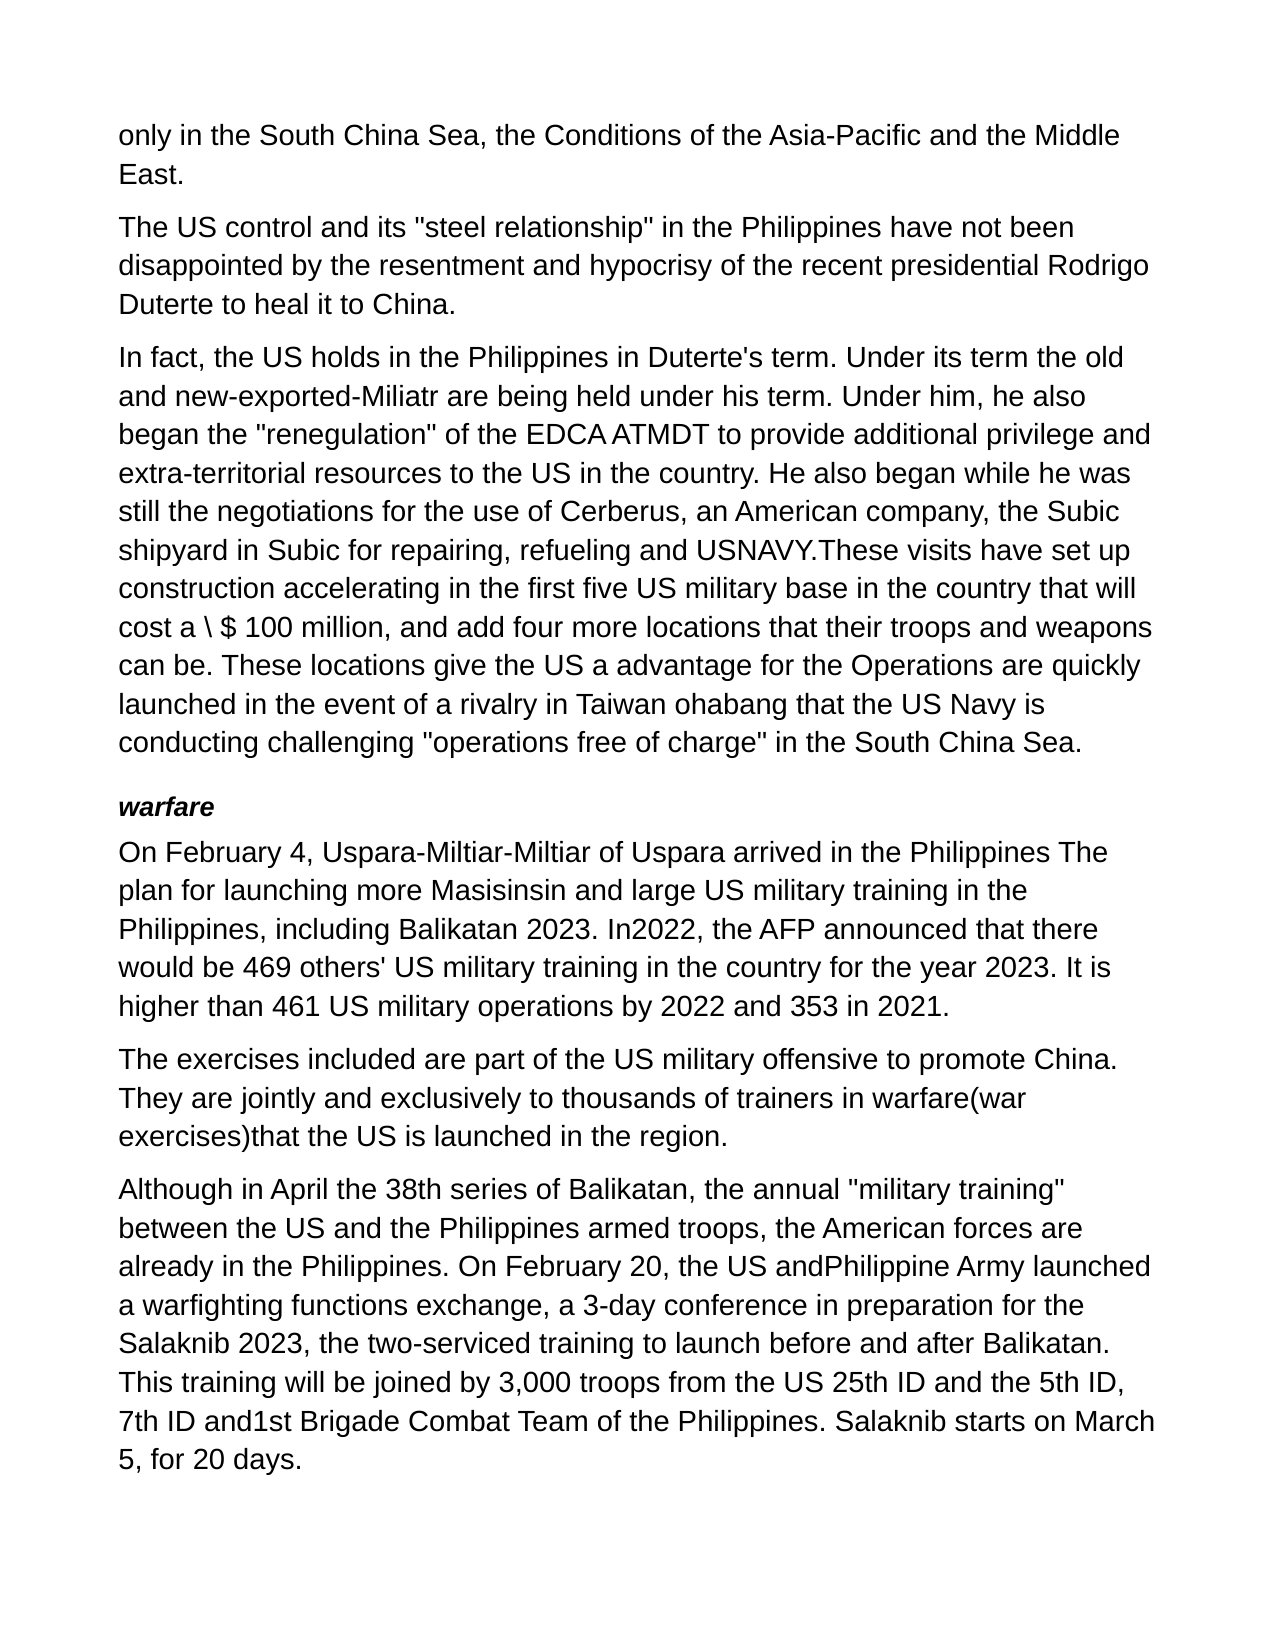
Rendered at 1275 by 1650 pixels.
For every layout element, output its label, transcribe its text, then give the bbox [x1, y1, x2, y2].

text Although in April the 38th series of Balikatan, the annual "military training" between the US and the Philippines armed troops, the American forces are already in the Philippines. On February 20, the US andPhilippine Army launched a warfighting functions exchange, a 3-day conference in preparation for the Salaknib 2023, the two-serviced training to launch before and after Balikatan. This training will be joined by 3,000 troops from the US 25th ID and the 5th ID, 7th ID and1st Brigade Combat Team of the Philippines. Salaknib starts on March 5, for 20 days. [118, 1172, 1157, 1476]
text In fact, the US holds in the Philippines in Duterte's term. Under its term the old and new-exported-Miliatr are being held under his term. Under him, he also began the "renegulation" of the EDCA ATMDT to provide additional privilege and extra-territorial resources to the US in the country. He also began while he was still the negotiations for the use of Cerberus, an American company, the Subic shipyard in Subic for repairing, refueling and USNAVY.These visits have set up construction accelerating in the first five US military base in the country that will cost a \ $ 100 million, and add four more locations that their troops and weapons can be. These locations give the US a advantage for the Operations are quickly launched in the event of a rivalry in Taiwan ohabang that the US Navy is conducting challenging "operations free of charge" in the South China Sea. [118, 340, 1157, 759]
text The exercises included are part of the US military offensive to promote China. They are jointly and exclusively to thousands of trainers in warfare(war exercises)that the US is launched in the region. [118, 1042, 1157, 1153]
subtitle warfare [118, 791, 1157, 822]
text only in the South China Sea, the Conditions of the Asia-Pacific and the Middle East. [118, 118, 1157, 190]
text The US control and its "steel relationship" in the Philippines have not been disappointed by the resentment and hypocrisy of the recent presidential Rodrigo Duterte to heal it to China. [118, 210, 1157, 320]
text On February 4, Uspara-Miltiar-Miltiar of Uspara arrived in the Philippines The plan for launching more Masisinsin and large US military training in the Philippines, including Balikatan 2023. In2022, the AFP announced that there would be 469 others' US military training in the country for the year 2023. It is higher than 461 US military operations by 2022 and 353 in 2021. [118, 835, 1157, 1022]
